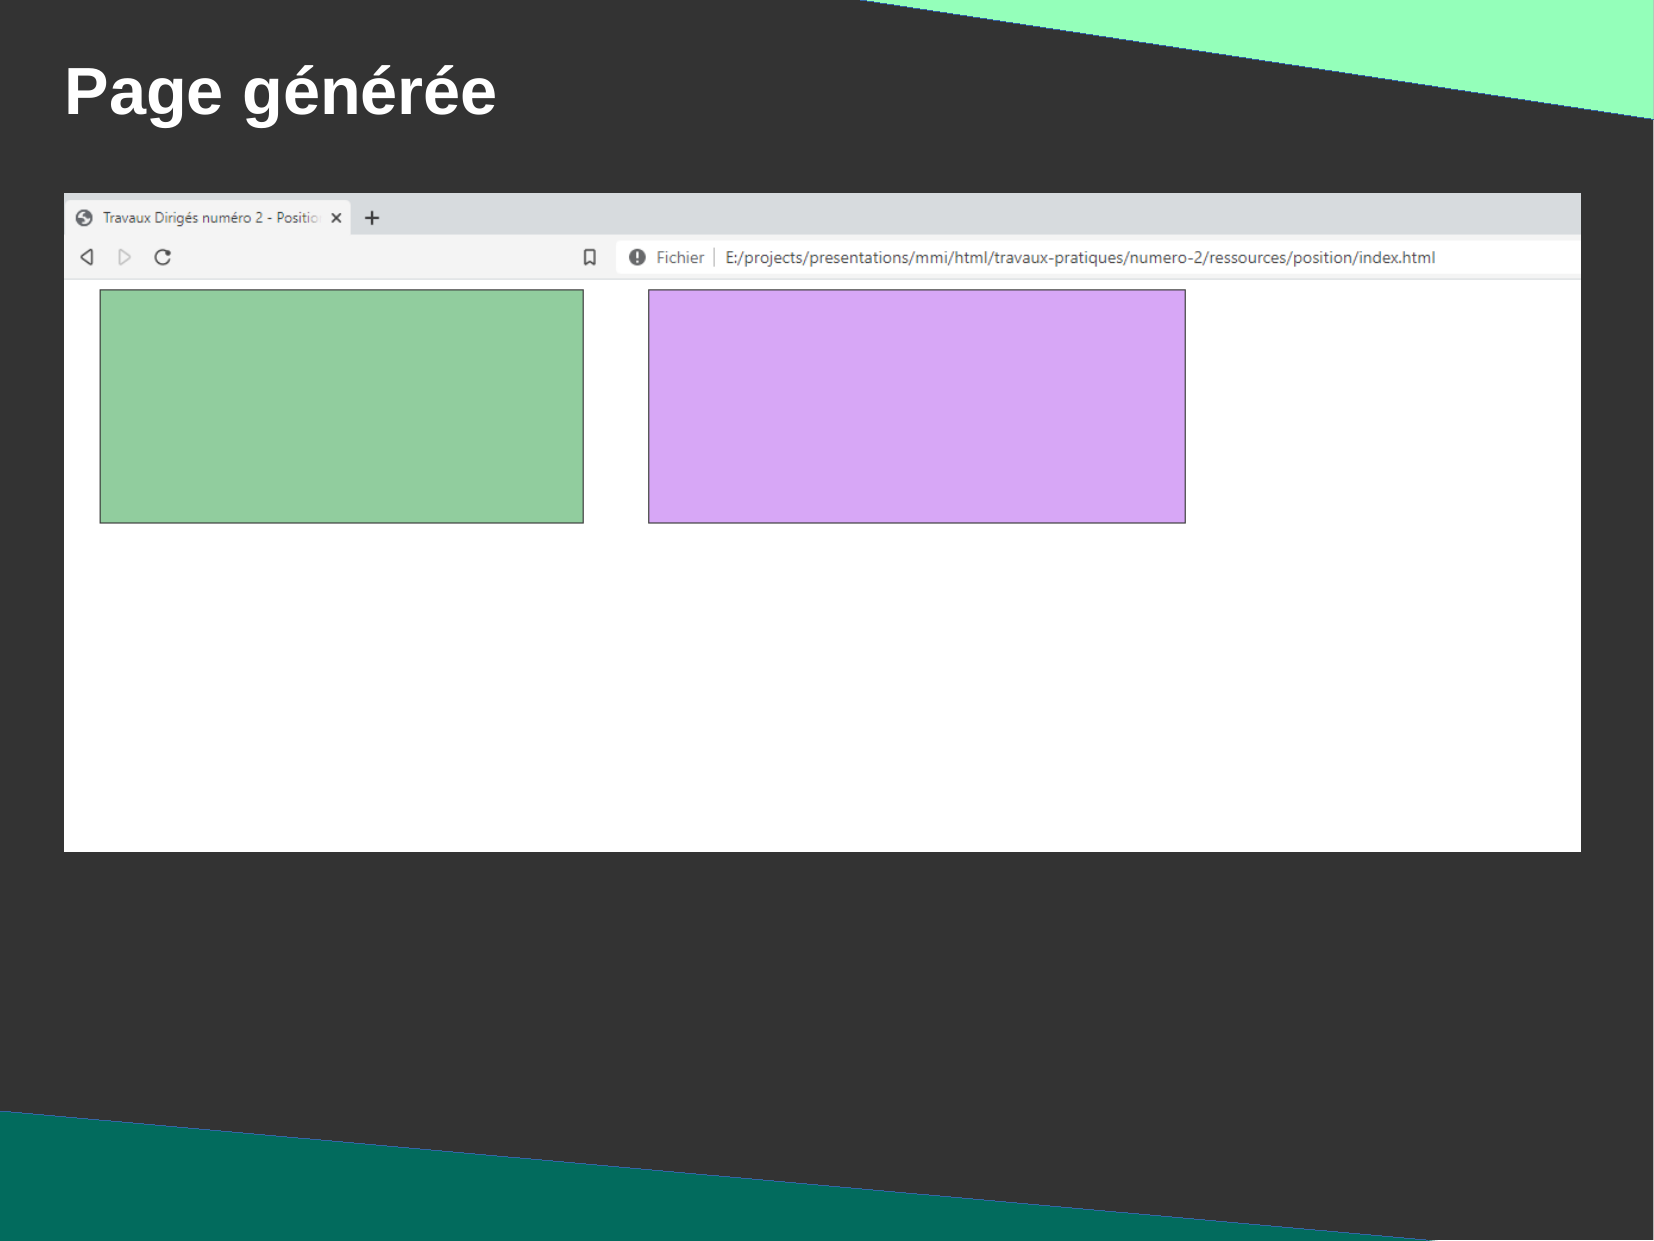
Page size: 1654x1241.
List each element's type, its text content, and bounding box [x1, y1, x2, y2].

picture [64, 193, 1581, 852]
title Page générée [64, 54, 1553, 157]
text_box [860, 0, 1654, 120]
